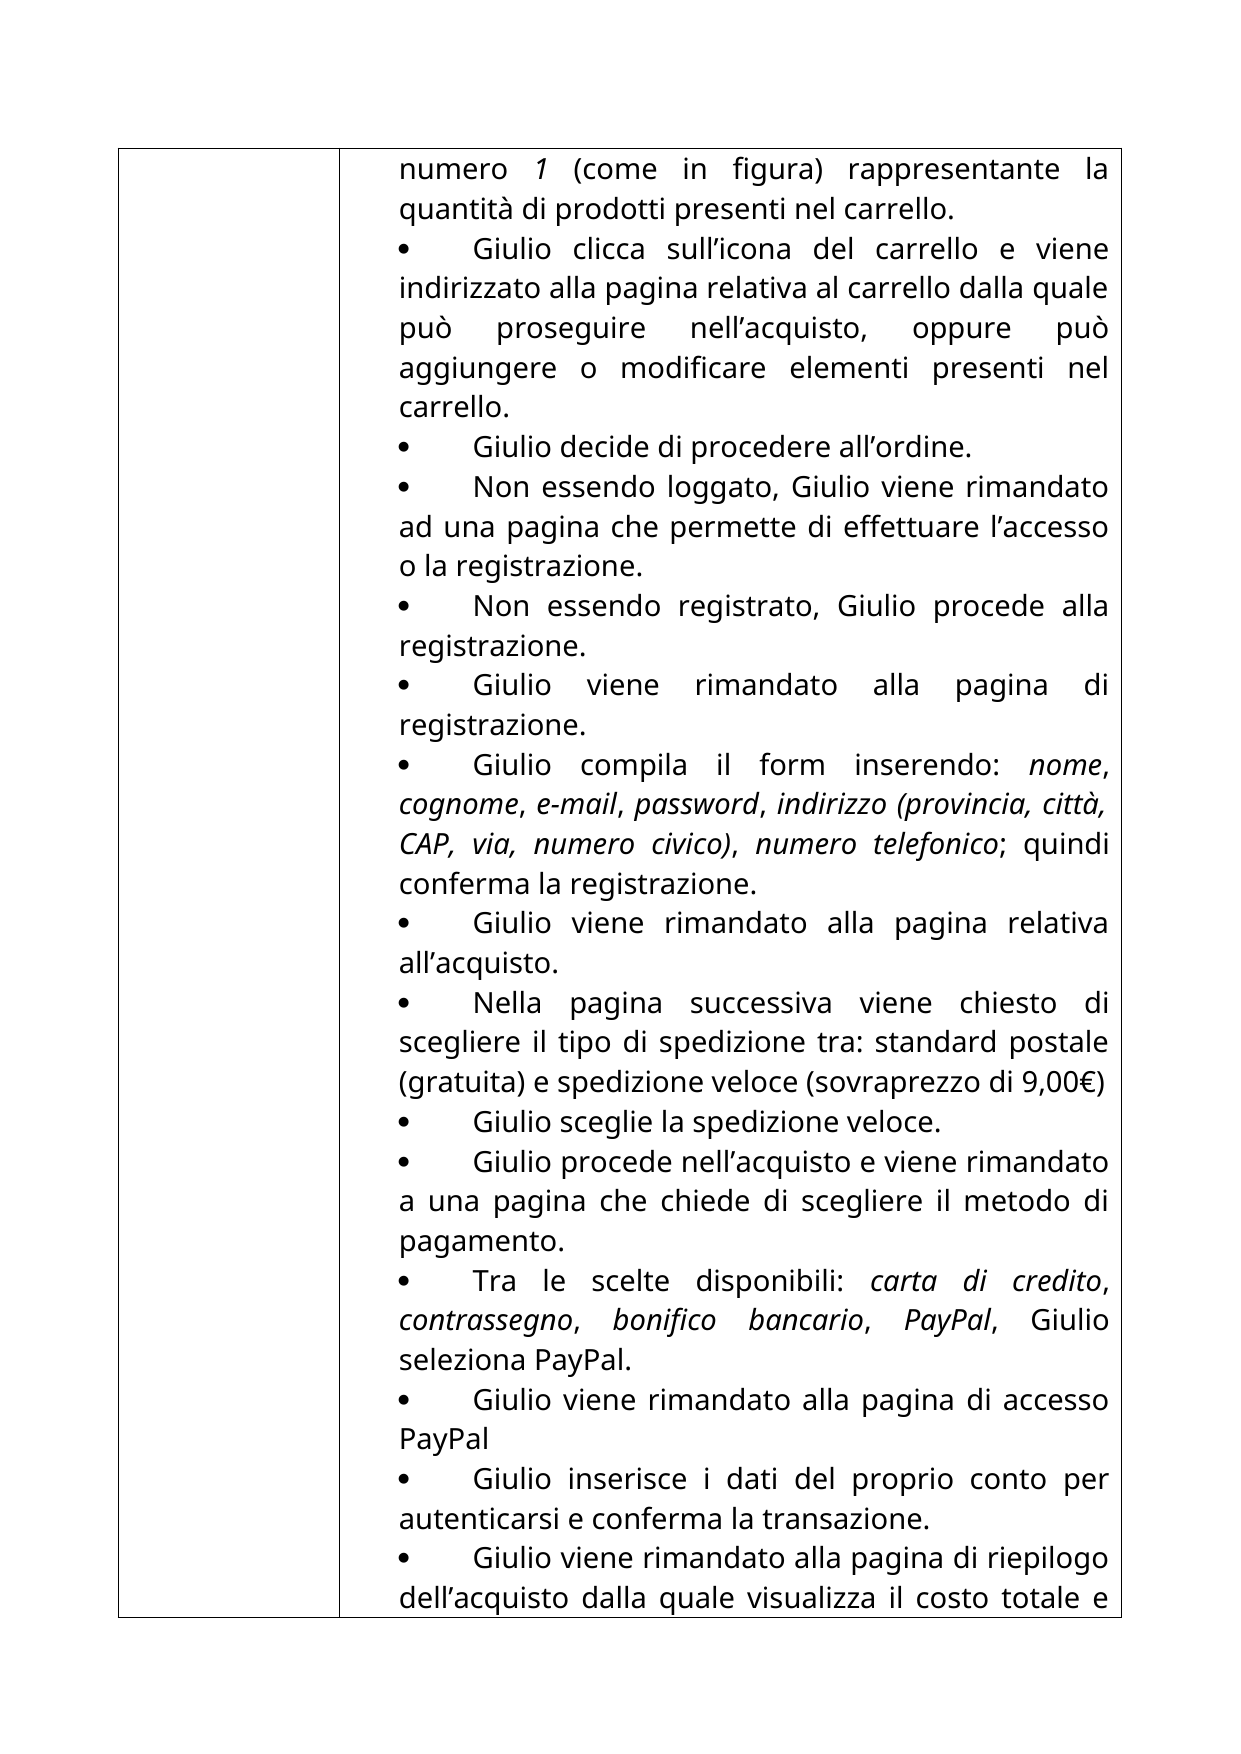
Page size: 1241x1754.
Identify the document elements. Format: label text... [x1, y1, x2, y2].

table_cell [119, 149, 339, 1617]
table_cell numero 1 (come in figura) rappresentante la quantità di prodotti presenti nel carrello. Giulio clicca sull’icona del carrello e viene indirizzato alla pagina relativa al carrello dalla quale può proseguire nell’acquisto, oppure può aggiungere o modificare elementi presenti nel carrello. Giulio decide di procedere all’ordine. Non essendo loggato, Giulio viene rimandato ad una pagina che permette di effettuare l’accesso o la registrazione. Non essendo registrato, Giulio procede alla registrazione. Giulio viene rimandato alla pagina di registrazione. Giulio compila il form inserendo: nome, cognome, e-mail, password, indirizzo (provincia, città, CAP, via, numero civico), numero telefonico; quindi conferma la registrazione. Giulio viene rimandato alla pagina relativa all’acquisto. Nella pagina successiva viene chiesto di scegliere il tipo di spedizione tra: standard postale (gratuita) e spedizione veloce (sovraprezzo di 9,00€) Giulio sceglie la spedizione veloce. Giulio procede nell’acquisto e viene rimandato a una pagina che chiede di scegliere il metodo di pagamento. Tra le scelte disponibili: carta di credito, contrassegno, bonifico bancario, PayPal, Giulio seleziona PayPal. Giulio viene rimandato alla pagina di accesso PayPal Giulio inserisce i dati del proprio conto per autenticarsi e conferma la transazione. Giulio viene rimandato alla pagina di riepilogo dell’acquisto dalla quale visualizza il costo totale e [340, 149, 1121, 1617]
